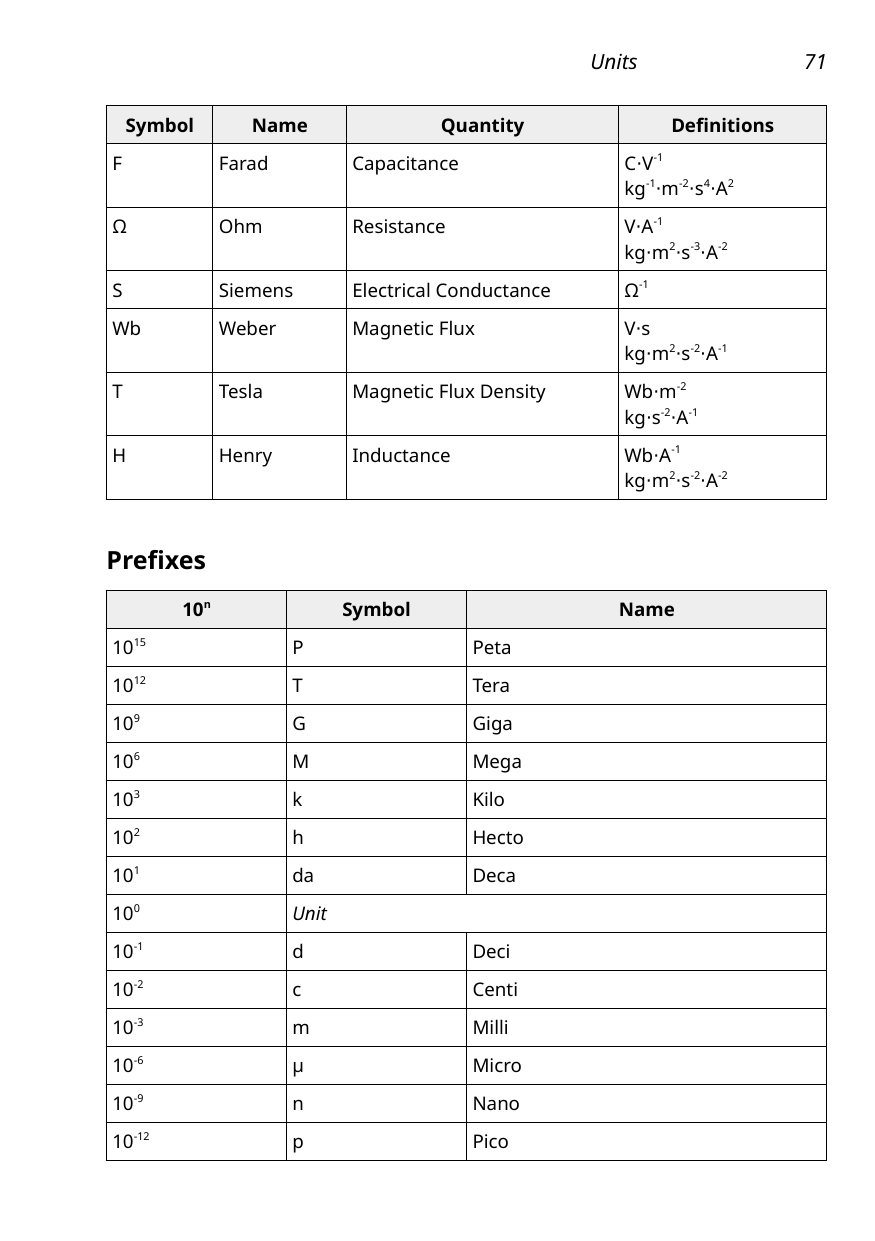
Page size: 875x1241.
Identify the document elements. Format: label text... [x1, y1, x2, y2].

table_cell Wb⋅m-2 kg⋅s-2⋅A-1 [619, 373, 826, 435]
table_cell µ [287, 1047, 466, 1084]
table_cell Peta [467, 629, 826, 666]
table_cell Deci [467, 933, 826, 970]
table_cell H [107, 436, 212, 499]
table_cell 10-3 [107, 1009, 286, 1046]
table_cell h [287, 819, 466, 856]
table_cell Milli [467, 1009, 826, 1046]
table_cell Magnetic Flux [347, 309, 618, 372]
table_header Name [213, 106, 346, 143]
table_header Definitions [619, 106, 826, 143]
table_cell Inductance [347, 436, 618, 499]
table_header Name [467, 591, 826, 628]
table_cell T [107, 373, 212, 435]
table_cell n [287, 1085, 466, 1122]
table_cell 10-1 [107, 933, 286, 970]
table_cell C⋅V-1 kg-1⋅m-2⋅s4⋅A2 [619, 144, 826, 207]
table_cell k [287, 781, 466, 818]
table_cell Mega [467, 743, 826, 780]
table_cell 102 [107, 819, 286, 856]
table_cell Unit [287, 895, 826, 932]
table_cell P [287, 629, 466, 666]
table_cell M [287, 743, 466, 780]
table_cell Siemens [213, 271, 346, 308]
table_cell 10-12 [107, 1123, 286, 1160]
table_cell 10-9 [107, 1085, 286, 1122]
table_header Quantity [347, 106, 618, 143]
table_cell m [287, 1009, 466, 1046]
table_cell Resistance [347, 208, 618, 270]
table_cell Giga [467, 705, 826, 742]
table_cell F [107, 144, 212, 207]
table_cell Capacitance [347, 144, 618, 207]
table_cell p [287, 1123, 466, 1160]
table_cell Hecto [467, 819, 826, 856]
table_cell d [287, 933, 466, 970]
table_cell Ohm [213, 208, 346, 270]
table_cell Magnetic Flux Density [347, 373, 618, 435]
table_cell 103 [107, 781, 286, 818]
table_cell Kilo [467, 781, 826, 818]
table_cell da [287, 857, 466, 894]
table_header 10n [107, 591, 286, 628]
table_cell Ω-1 [619, 271, 826, 308]
table_cell 10-2 [107, 971, 286, 1008]
table_cell Pico [467, 1123, 826, 1160]
table_cell Nano [467, 1085, 826, 1122]
table_cell Wb⋅A-1 kg⋅m2⋅s-2⋅A-2 [619, 436, 826, 499]
table_cell Ω [107, 208, 212, 270]
table_cell 10-6 [107, 1047, 286, 1084]
table_cell Micro [467, 1047, 826, 1084]
table_cell Deca [467, 857, 826, 894]
table_cell c [287, 971, 466, 1008]
table_cell G [287, 705, 466, 742]
table_cell 106 [107, 743, 286, 780]
table_cell Wb [107, 309, 212, 372]
subtitle Prefixes [106, 543, 827, 577]
table_cell T [287, 667, 466, 704]
table_header Symbol [287, 591, 466, 628]
table_cell Electrical Conductance [347, 271, 618, 308]
table_cell 100 [107, 895, 286, 932]
table_cell Centi [467, 971, 826, 1008]
table_cell 1015 [107, 629, 286, 666]
table_cell Tesla [213, 373, 346, 435]
table_cell Henry [213, 436, 346, 499]
table_cell Tera [467, 667, 826, 704]
table_cell 1012 [107, 667, 286, 704]
table_cell Weber [213, 309, 346, 372]
table_header Symbol [107, 106, 212, 143]
table_cell 101 [107, 857, 286, 894]
table_cell V⋅s kg⋅m2⋅s-2⋅A-1 [619, 309, 826, 372]
table_cell 109 [107, 705, 286, 742]
table_cell V⋅A-1 kg⋅m2⋅s-3⋅A-2 [619, 208, 826, 270]
table_cell S [107, 271, 212, 308]
table_cell Farad [213, 144, 346, 207]
